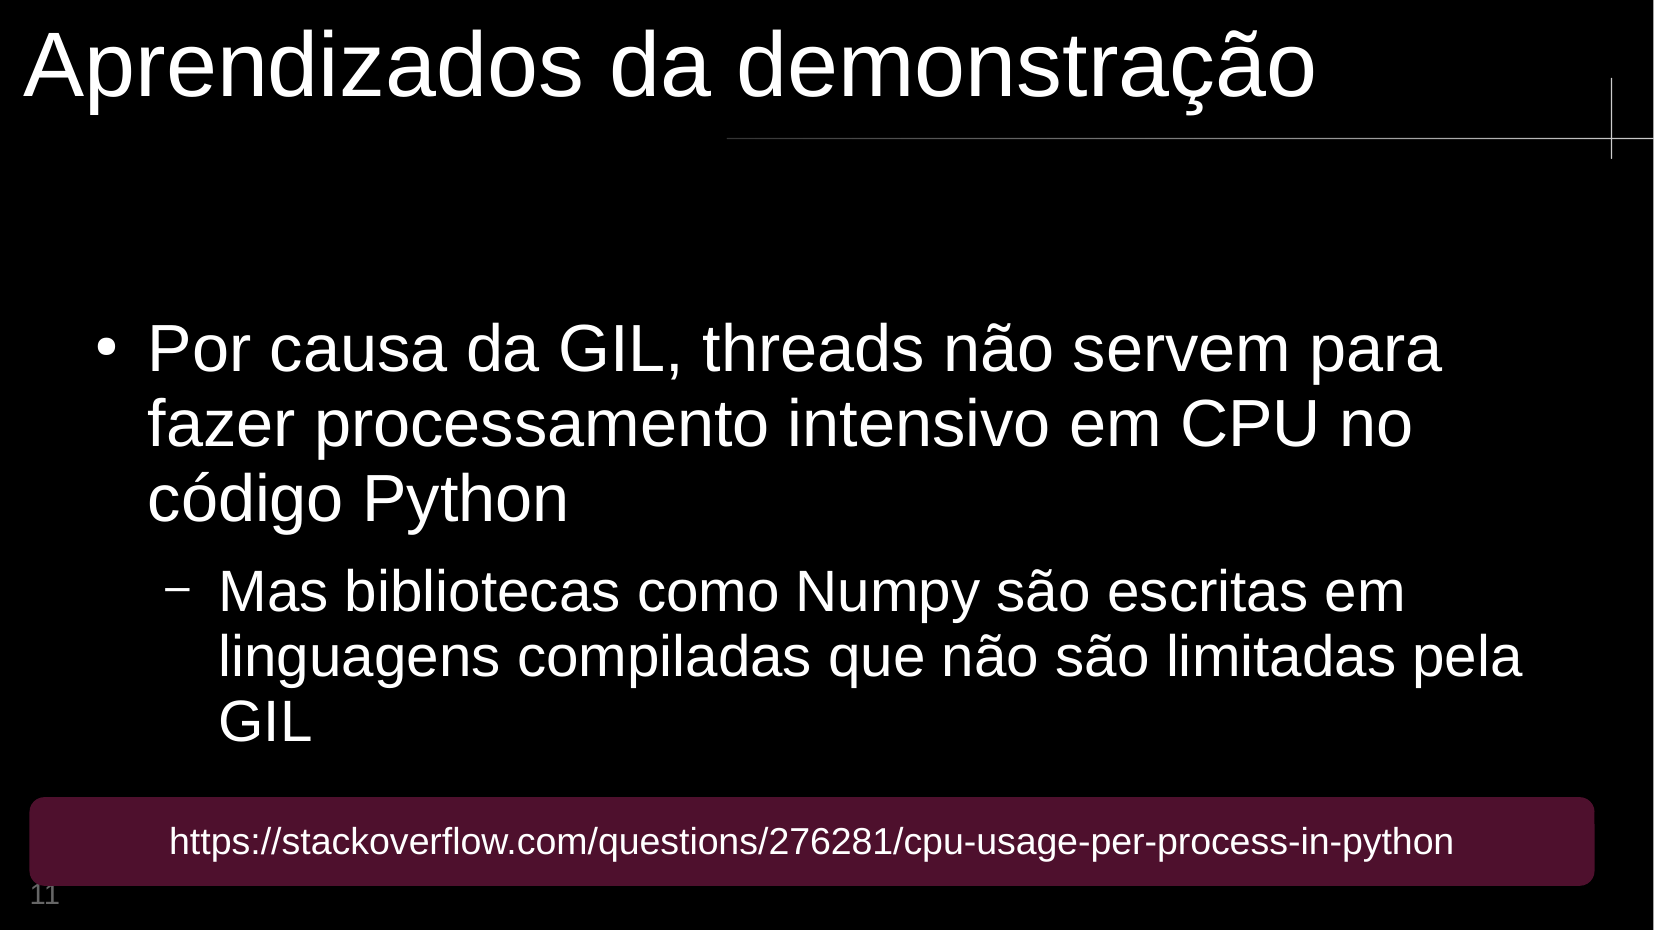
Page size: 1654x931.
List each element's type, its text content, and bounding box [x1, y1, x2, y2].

title Aprendizados da demonstração [23, 11, 1589, 119]
list Por causa da GIL, threads não servem para fazer processamento intensivo em CPU no código Python Mas bibliotecas como Numpy são escritas em linguagens compiladas que não são limitadas pela GIL [76, 206, 1565, 797]
text_box https://stackoverflow.com/questions/276281/cpu-usage-per-process-in-python [29, 797, 1595, 886]
